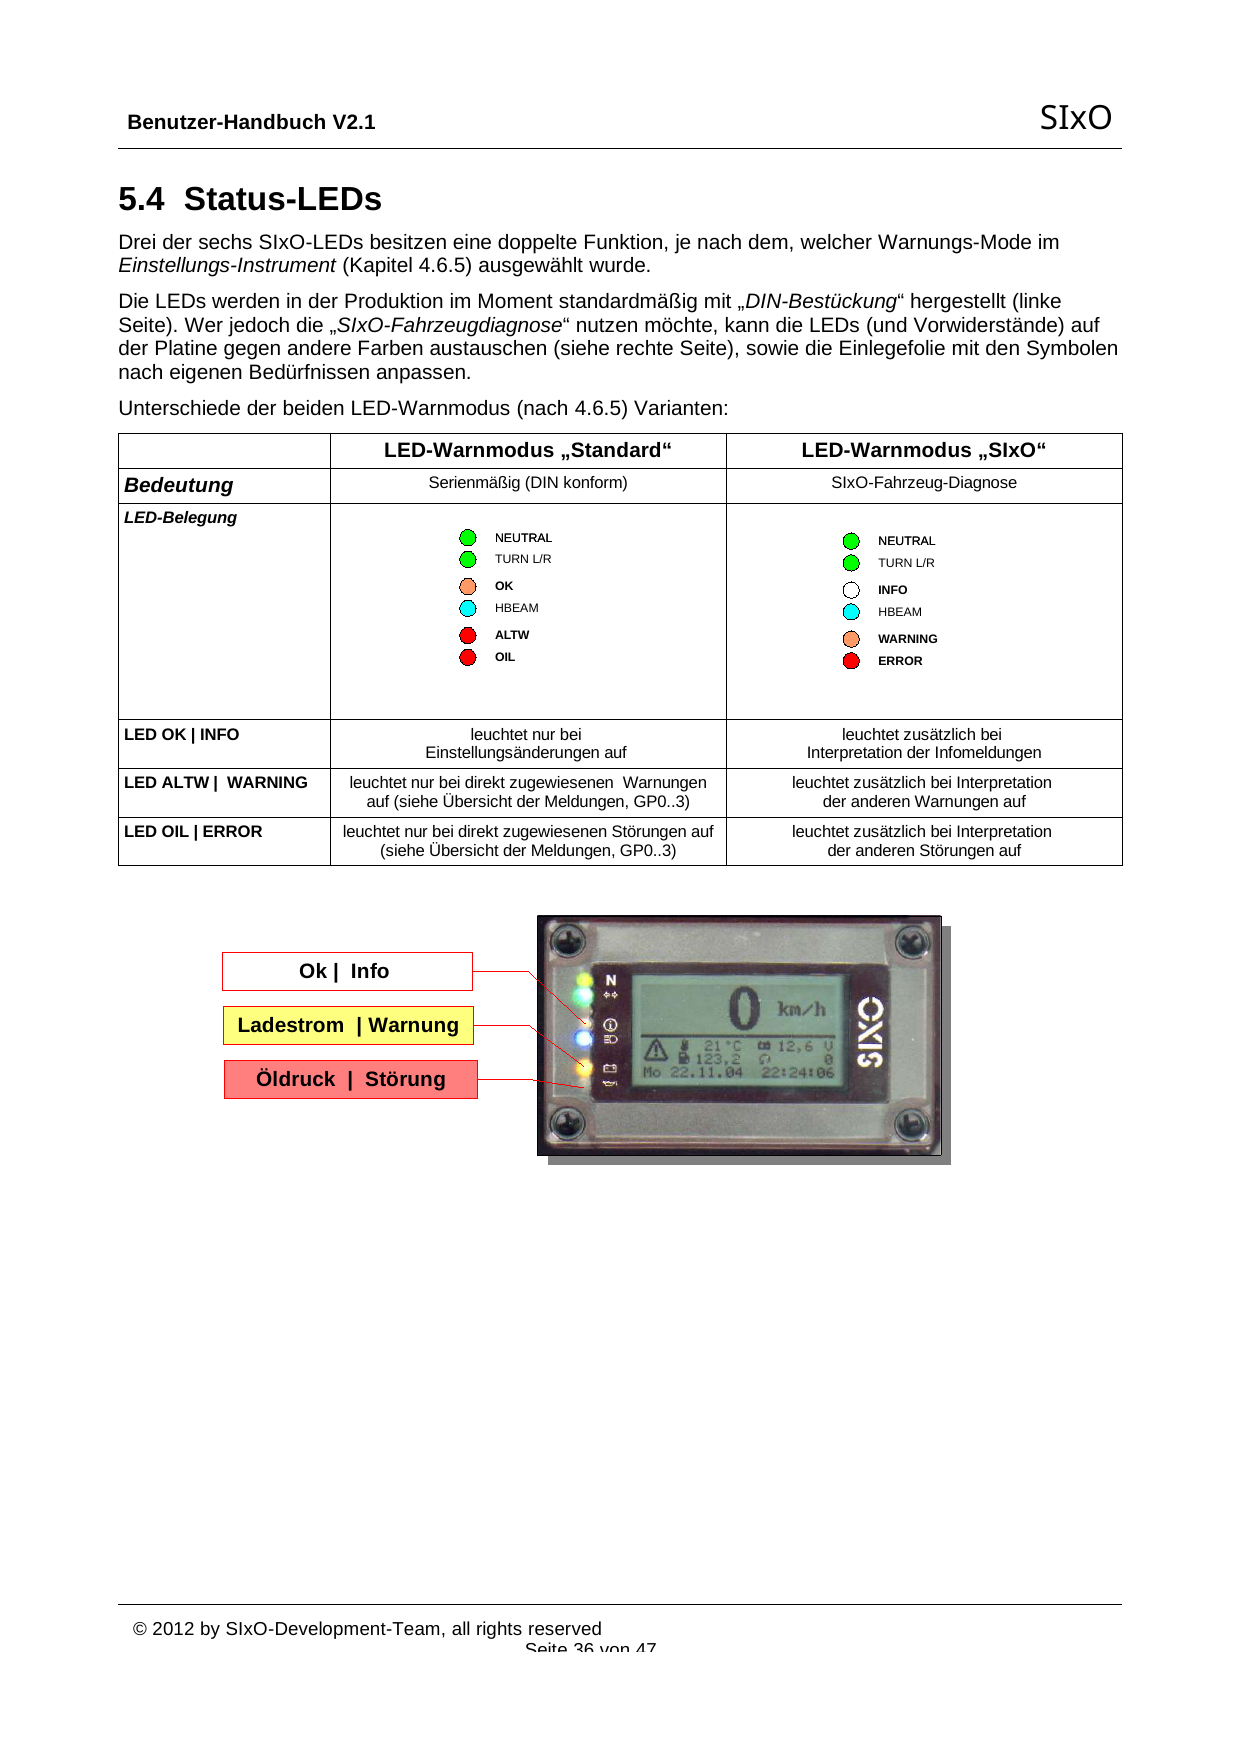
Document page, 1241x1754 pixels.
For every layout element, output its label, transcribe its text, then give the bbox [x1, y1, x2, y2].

table_cell [331, 504, 726, 719]
table_cell leuchtet nur bei direkt zugewiesenen Warnungen auf (siehe Übersicht der Meldungen, GP0..3) [331, 769, 726, 817]
text Unterschiede der beiden LED-Warnmodus (nach 4.6.5) Varianten: [118, 396, 1122, 420]
picture [538, 917, 941, 1155]
table_cell LED ALTW | WARNING [119, 769, 330, 817]
table_header LED-Warnmodus „SIxO“ [727, 434, 1122, 468]
table_cell Bedeutung [119, 469, 330, 503]
table_header LED-Warnmodus „Standard“ [331, 434, 726, 468]
table_cell leuchtet nur bei Einstellungsänderungen auf [331, 720, 726, 768]
table_cell Serienmäßig (DIN konform) [331, 469, 726, 503]
table_cell LED OIL | ERROR [119, 818, 330, 865]
table_cell leuchtet zusätzlich bei Interpretation der Infomeldungen [727, 720, 1122, 768]
text Drei der sechs SIxO-LEDs besitzen eine doppelte Funktion, je nach dem, welcher Warnungs-Mode im Einstellungs-Instrument (Kapitel 4.6.5) ausgewählt wurde. [118, 230, 1122, 277]
table_header [119, 434, 330, 468]
table_cell [727, 504, 1122, 719]
table_cell leuchtet zusätzlich bei Interpretation der anderen Warnungen auf [727, 769, 1122, 817]
table_cell SIxO-Fahrzeug-Diagnose [727, 469, 1122, 503]
table_cell leuchtet nur bei direkt zugewiesenen Störungen auf (siehe Übersicht der Meldungen, GP0..3) [331, 818, 726, 865]
table_cell leuchtet zusätzlich bei Interpretation der anderen Störungen auf [727, 818, 1122, 865]
table_cell LED OK | INFO [119, 720, 330, 768]
text Die LEDs werden in der Produktion im Moment standardmäßig mit „DIN-Bestückung“ hergestellt (linke Seite). Wer jedoch die „SIxO-Fahrzeugdiagnose“ nutzen möchte, kann die LEDs (und Vorwiderstände) auf der Platine gegen andere Farben austauschen (siehe rechte Seite), sowie die Einlegefolie mit den Symbolen nach eigenen Bedürfnissen anpassen. [118, 290, 1122, 384]
table_cell LED-Belegung [119, 504, 330, 719]
subtitle Status-LEDs [118, 180, 1122, 218]
